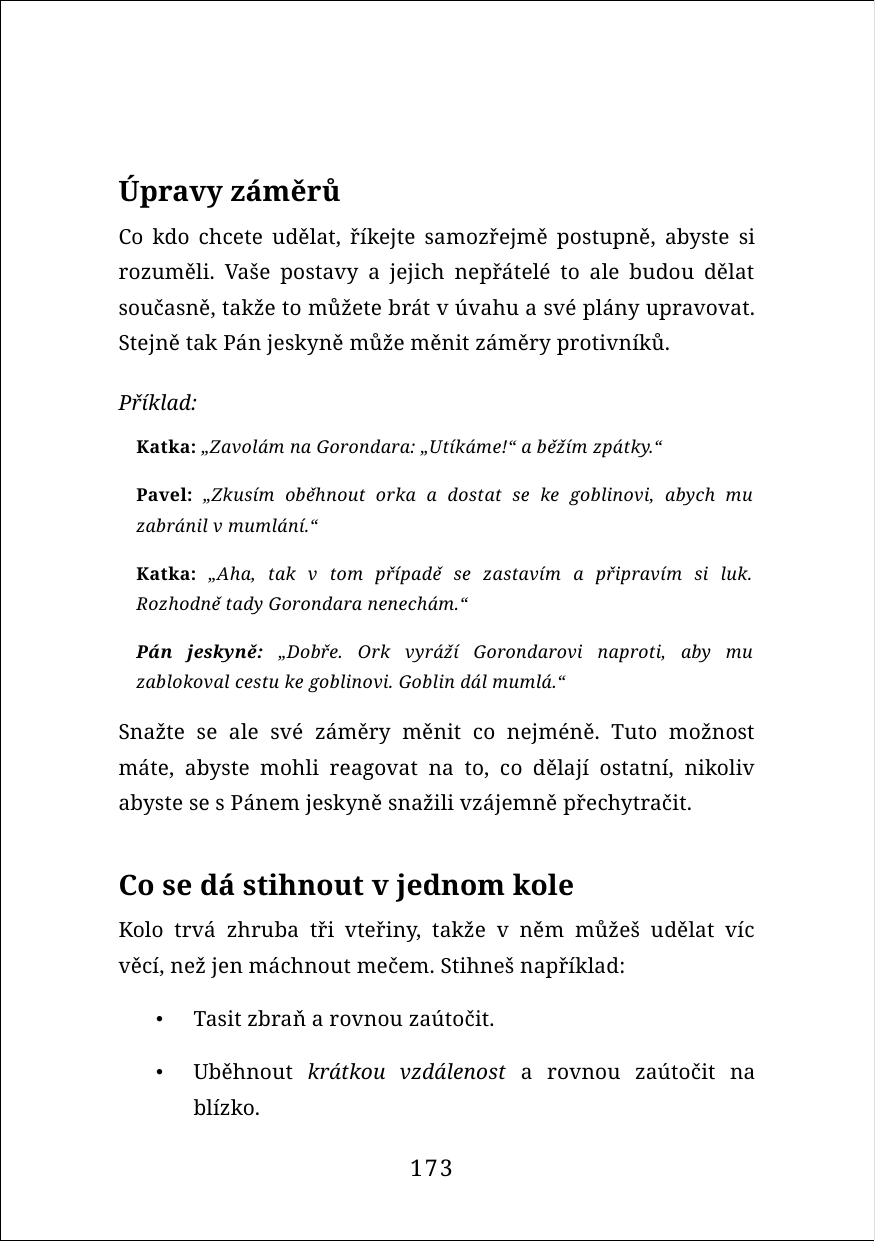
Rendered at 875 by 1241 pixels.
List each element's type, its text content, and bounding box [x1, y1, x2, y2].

text Pavel: „Zkusím oběhnout orka a dostat se ke goblinovi, abych mu zabránil v mumlání.“ [136, 483, 756, 537]
text Katka: „Aha, tak v tom případě se zastavím a připravím si luk. Rozhodně tady Gorondara nenechám.“ [136, 561, 756, 615]
text Příklad: [118, 388, 756, 416]
text Pán jeskyně: „Dobře. Ork vyráží Gorondarovi naproti, aby mu zablokoval cestu ke goblinovi. Goblin dál mumlá.“ [136, 639, 756, 693]
subtitle Úpravy záměrů [118, 172, 756, 210]
text Co kdo chcete udělat, říkejte samozřejmě postupně, abyste si rozuměli. Vaše postavy a jejich nepřátelé to ale budou dělat současně, takže to můžete brát v úvahu a své plány upravovat. Stejně tak Pán jeskyně může měnit záměry protivníků. [118, 222, 756, 357]
list Uběhnout krátkou vzdálenost a rovnou zaútočit na blízko. [156, 1057, 756, 1121]
text Katka: „Zavolám na Gorondara: „Utíkáme!“ a běžím zpátky.“ [136, 435, 756, 459]
text Kolo trvá zhruba tři vteřiny, takže v něm můžeš udělat víc věcí, než jen máchnout mečem. Stihneš například: [118, 915, 756, 979]
subtitle Co se dá stihnout v jednom kole [118, 865, 756, 903]
list Tasit zbraň a rovnou zaútočit. [156, 1004, 756, 1032]
text Snažte se ale své záměry měnit co nejméně. Tuto možnost máte, abyste mohli reagovat na to, co dělají ostatní, nikoliv abyste se s Pánem jeskyně snažili vzájemně přechytračit. [118, 717, 756, 817]
